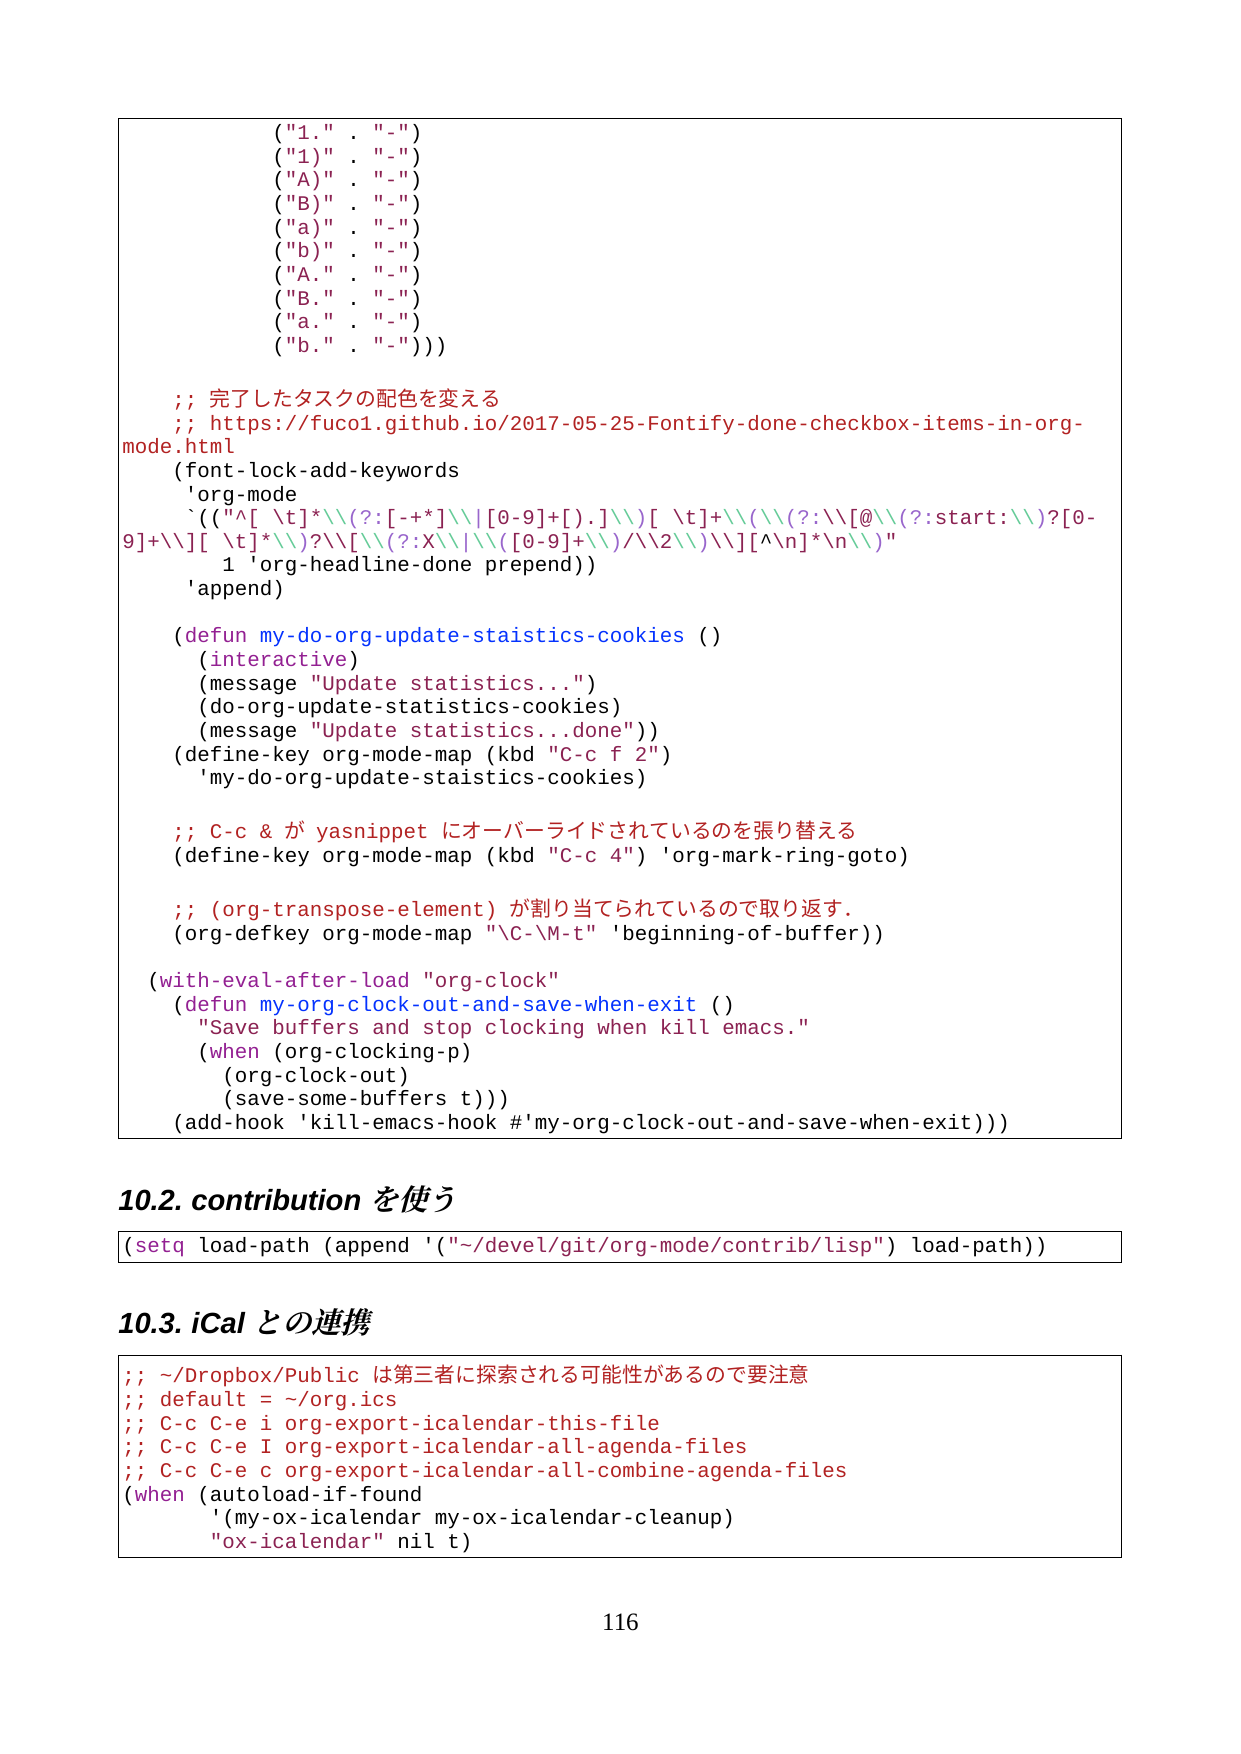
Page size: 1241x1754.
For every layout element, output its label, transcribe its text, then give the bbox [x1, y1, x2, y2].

text (save-some-buffers t))) [119, 1084, 1121, 1108]
text ("B)" . "-") [119, 189, 1121, 213]
text ;; C-c C-e i org-export-icalendar-this-file [119, 1409, 1121, 1432]
text ("a." . "-") [119, 307, 1121, 331]
text 'append) [119, 574, 1121, 598]
text (setq load-path (append '("~/devel/git/org-mode/contrib/lisp") load-path)) [119, 1232, 1121, 1262]
text ("A)" . "-") [119, 165, 1121, 189]
text "Save buffers and stop clocking when kill emacs." [119, 1013, 1121, 1037]
text (defun my-org-clock-out-and-save-when-exit () [119, 990, 1121, 1013]
text ;; (org-transpose-element) が割り当てられているので取り返す． [119, 888, 1121, 919]
subtitle iCal との連携 [118, 1300, 1122, 1342]
text (when (org-clocking-p) [119, 1037, 1121, 1061]
text ("b." . "-"))) [119, 331, 1121, 354]
text ;; C-c C-e c org-export-icalendar-all-combine-agenda-files [119, 1456, 1121, 1479]
text 1 'org-headline-done prepend)) [119, 551, 1121, 574]
text ("1." . "-") [119, 119, 1121, 142]
text '(my-ox-icalendar my-ox-icalendar-cleanup) [119, 1503, 1121, 1527]
text (org-defkey org-mode-map "\C-\M-t" 'beginning-of-buffer)) [119, 919, 1121, 942]
text "ox-icalendar" nil t) [119, 1527, 1121, 1557]
text (interactive) [119, 645, 1121, 669]
text (font-lock-add-keywords [119, 456, 1121, 479]
text (org-clock-out) [119, 1061, 1121, 1084]
text ("1)" . "-") [119, 142, 1121, 165]
text ;; 完了したタスクの配色を変える [119, 378, 1121, 409]
text ;; ~/Dropbox/Public は第三者に探索される可能性があるので要注意 [119, 1356, 1121, 1385]
text (when (autoload-if-found [119, 1479, 1121, 1503]
text (with-eval-after-load "org-clock" [119, 966, 1121, 990]
text ;; default = ~/org.ics [119, 1385, 1121, 1409]
text (define-key org-mode-map (kbd "C-c f 2") [119, 740, 1121, 763]
text 'my-do-org-update-staistics-cookies) [119, 763, 1121, 787]
text ("B." . "-") [119, 284, 1121, 307]
text ;; C-c & が yasnippet にオーバーライドされているのを張り替える [119, 811, 1121, 841]
text (message "Update statistics...") [119, 669, 1121, 692]
text (do-org-update-statistics-cookies) [119, 692, 1121, 716]
text ("A." . "-") [119, 260, 1121, 284]
text (add-hook 'kill-emacs-hook #'my-org-clock-out-and-save-when-exit))) [119, 1108, 1121, 1138]
text `(("^[ \t]*\\(?:[-+*]\\|[0-9]+[).]\\)[ \t]+\\(\\(?:\\[@\\(?:start:\\)?[0-9]+\\][ \t]*\\)?\\[\\(?:X\\|\\([0-9]+\\)/\\2\\)\\][^\n]*\n\\)" [119, 503, 1121, 551]
text (defun my-do-org-update-staistics-cookies () [119, 621, 1121, 645]
text ("a)" . "-") [119, 213, 1121, 236]
subtitle contribution を使う [118, 1177, 1122, 1219]
text ;; https://fuco1.github.io/2017-05-25-Fontify-done-checkbox-items-in-org-mode.html [119, 409, 1121, 456]
text ("b)" . "-") [119, 236, 1121, 260]
text 'org-mode [119, 479, 1121, 503]
text ;; C-c C-e I org-export-icalendar-all-agenda-files [119, 1432, 1121, 1456]
text (define-key org-mode-map (kbd "C-c 4") 'org-mark-ring-goto) [119, 841, 1121, 865]
text (message "Update statistics...done")) [119, 716, 1121, 740]
